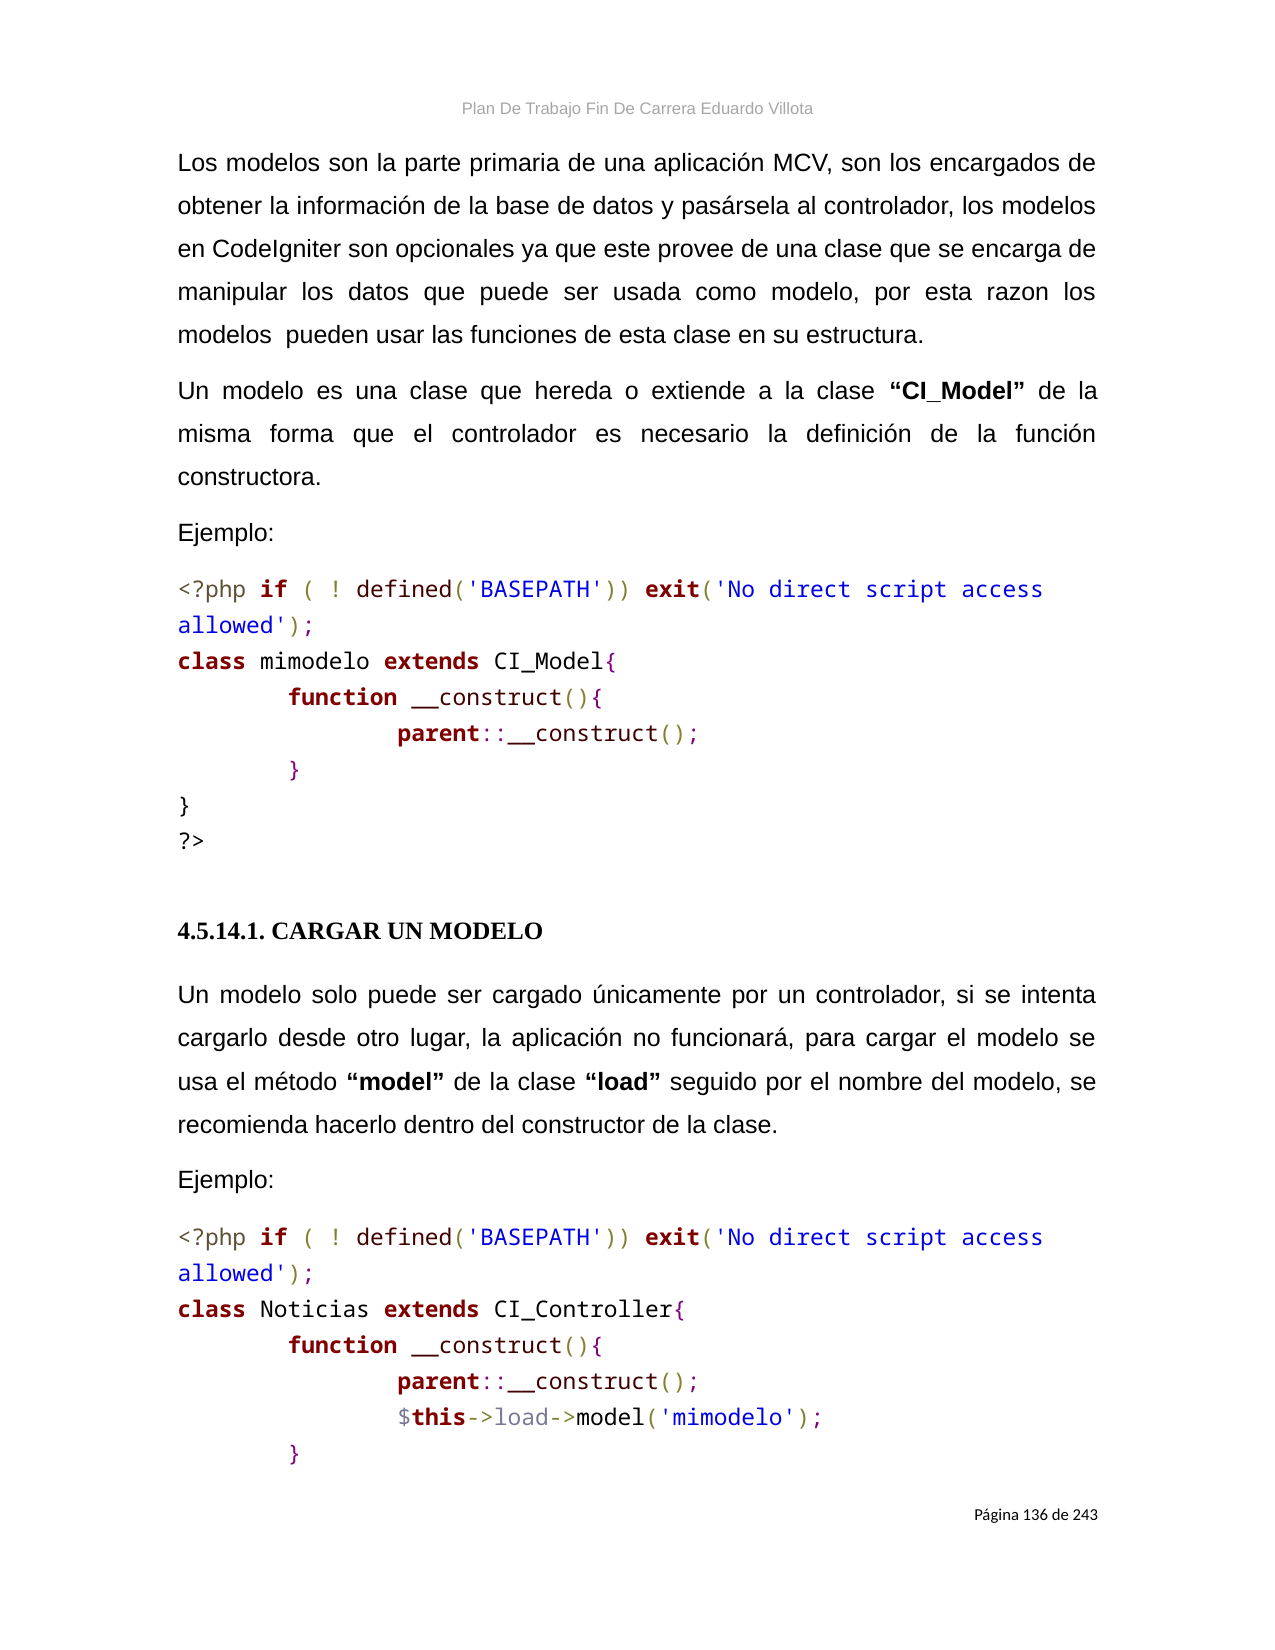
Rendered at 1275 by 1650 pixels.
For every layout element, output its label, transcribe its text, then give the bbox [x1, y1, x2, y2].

text class mimodelo extends CI_Model{ [177, 645, 1098, 676]
text } [177, 789, 1098, 820]
text } [177, 753, 1098, 784]
text parent::__construct(); [177, 1365, 1098, 1396]
text function __construct(){ [177, 1329, 1098, 1360]
text Ejemplo: [177, 518, 1098, 546]
text parent::__construct(); [177, 717, 1098, 748]
text $this->load->model('mimodelo'); [177, 1401, 1098, 1432]
text <?php if ( ! defined('BASEPATH')) exit('No direct script access allowed'); [177, 1221, 1098, 1288]
text Los modelos son la parte primaria de una aplicación MCV, son los encargados de obtener la información de la base de datos y pasársela al controlador, los modelos en CodeIgniter son opcionales ya que este provee de una clase que se encarga de manipular los datos que puede ser usada como modelo, por esta razon los modelos pueden usar las funciones de esta clase en su estructura. [177, 148, 1098, 349]
text Ejemplo: [177, 1165, 1098, 1194]
text function __construct(){ [177, 681, 1098, 712]
text <?php if ( ! defined('BASEPATH')) exit('No direct script access allowed'); [177, 573, 1098, 640]
text Un modelo solo puede ser cargado únicamente por un controlador, si se intenta cargarlo desde otro lugar, la aplicación no funcionará, para cargar el modelo se usa el método “model” de la clase “load” seguido por el nombre del modelo, se recomienda hacerlo dentro del constructor de la clase. [177, 980, 1098, 1138]
text } [177, 1437, 1098, 1468]
text class Noticias extends CI_Controller{ [177, 1293, 1098, 1324]
text ?> [177, 825, 1098, 856]
text 4.5.14.1. CARGAR UN MODELO [177, 916, 1098, 945]
text Un modelo es una clase que hereda o extiende a la clase “CI_Model” de la misma forma que el controlador es necesario la definición de la función constructora. [177, 376, 1098, 491]
